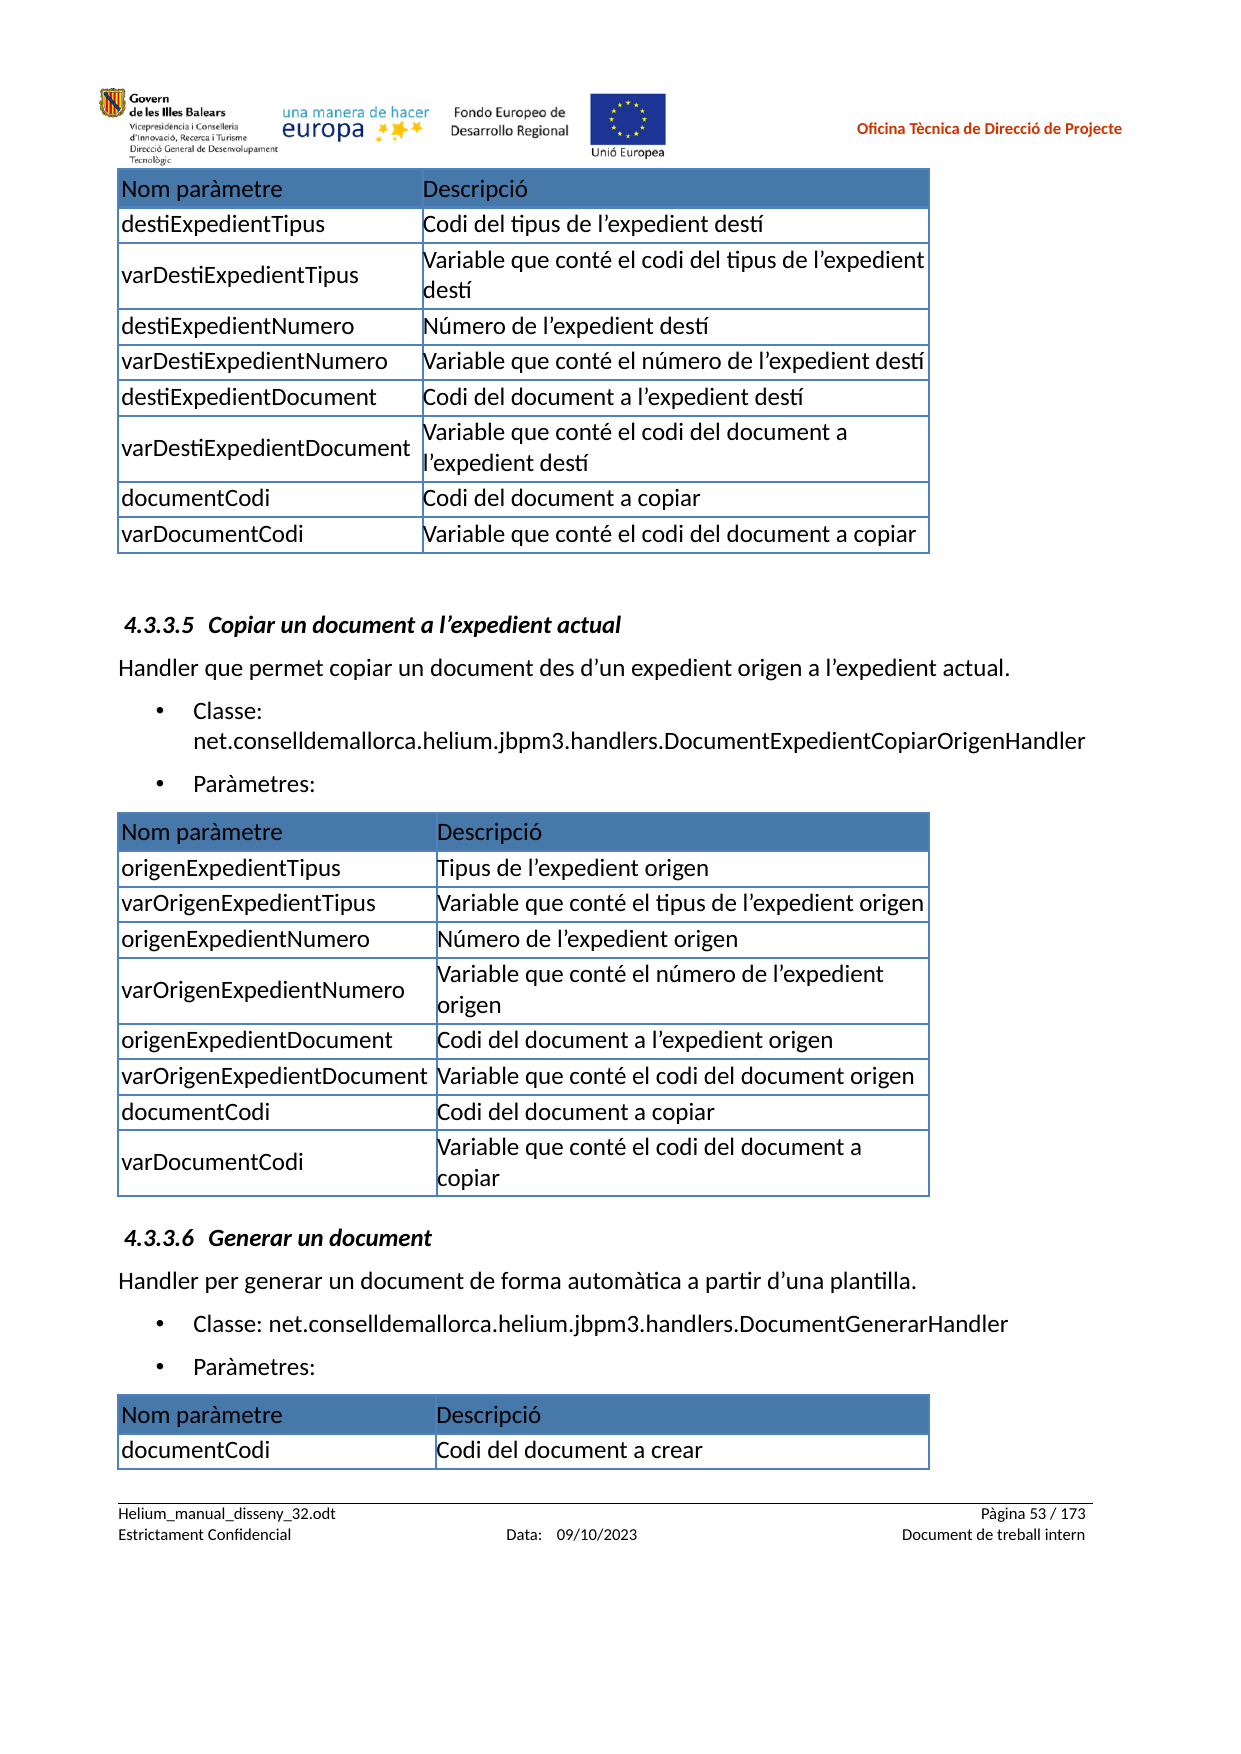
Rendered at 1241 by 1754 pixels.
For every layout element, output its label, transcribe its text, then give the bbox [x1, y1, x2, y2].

table_cell Número de l’expedient origen [438, 923, 928, 957]
subtitle Generar un document [118, 1222, 1122, 1253]
table_cell Variable que conté el número de l’expedient origen [438, 959, 928, 1023]
table_cell Variable que conté el codi del document a copiar [424, 518, 928, 552]
table_cell Variable que conté el número de l’expedient destí [424, 346, 928, 379]
table_cell varOrigenExpedientDocument [119, 1060, 436, 1094]
table_cell origenExpedientTipus [119, 852, 436, 886]
table_cell varDocumentCodi [119, 518, 422, 552]
subtitle Copiar un document a l’expedient actual [118, 609, 1122, 639]
table_cell Codi del document a copiar [424, 483, 928, 516]
table_cell Codi del document a l’expedient origen [438, 1025, 928, 1058]
table_cell Codi del document a copiar [438, 1096, 928, 1129]
table_cell documentCodi [119, 1096, 436, 1129]
table_cell Variable que conté el tipus de l’expedient origen [438, 888, 928, 921]
table_cell destiExpedientNumero [119, 310, 422, 343]
table_cell Codi del document a crear [437, 1435, 928, 1468]
table_cell destiExpedientDocument [119, 381, 422, 414]
table_cell destiExpedientTipus [119, 209, 422, 242]
table_cell Variable que conté el codi del tipus de l’expedient destí [424, 244, 928, 308]
list Paràmetres: [156, 768, 1122, 799]
table_cell varDestiExpedientTipus [119, 244, 422, 308]
table_cell Número de l’expedient destí [424, 310, 928, 343]
table_cell Tipus de l’expedient origen [438, 852, 928, 886]
table_header Descripció [437, 1396, 928, 1433]
table_cell Variable que conté el codi del document origen [438, 1060, 928, 1094]
list Paràmetres: [156, 1351, 1122, 1382]
table_cell varOrigenExpedientTipus [119, 888, 436, 921]
table_cell varDestiExpedientNumero [119, 346, 422, 379]
list Classe: net.conselldemallorca.helium.jbpm3.handlers.DocumentExpedientCopiarOrigenHandler [156, 695, 1122, 756]
table_cell varOrigenExpedientNumero [119, 959, 436, 1023]
table_cell Variable que conté el codi del document a l’expedient destí [424, 417, 928, 481]
table_header Nom paràmetre [119, 170, 422, 206]
text Handler que permet copiar un document des d’un expedient origen a l’expedient actual. [118, 652, 1122, 682]
table_cell Codi del document a l’expedient destí [424, 381, 928, 414]
text Handler per generar un document de forma automàtica a partir d’una plantilla. [118, 1265, 1122, 1296]
table_cell varDocumentCodi [119, 1131, 436, 1195]
table_cell Codi del tipus de l’expedient destí [424, 209, 928, 242]
table_header Descripció [424, 170, 928, 206]
table_header Nom paràmetre [119, 1396, 435, 1433]
list Classe: net.conselldemallorca.helium.jbpm3.handlers.DocumentGenerarHandler [156, 1308, 1122, 1339]
picture [99, 87, 668, 166]
table_header Nom paràmetre [119, 814, 436, 850]
table_cell origenExpedientNumero [119, 923, 436, 957]
table_cell origenExpedientDocument [119, 1025, 436, 1058]
table_cell documentCodi [119, 1435, 435, 1468]
table_cell Variable que conté el codi del document a copiar [438, 1131, 928, 1195]
table_header Descripció [438, 814, 928, 850]
table_cell documentCodi [119, 483, 422, 516]
table_cell varDestiExpedientDocument [119, 417, 422, 481]
